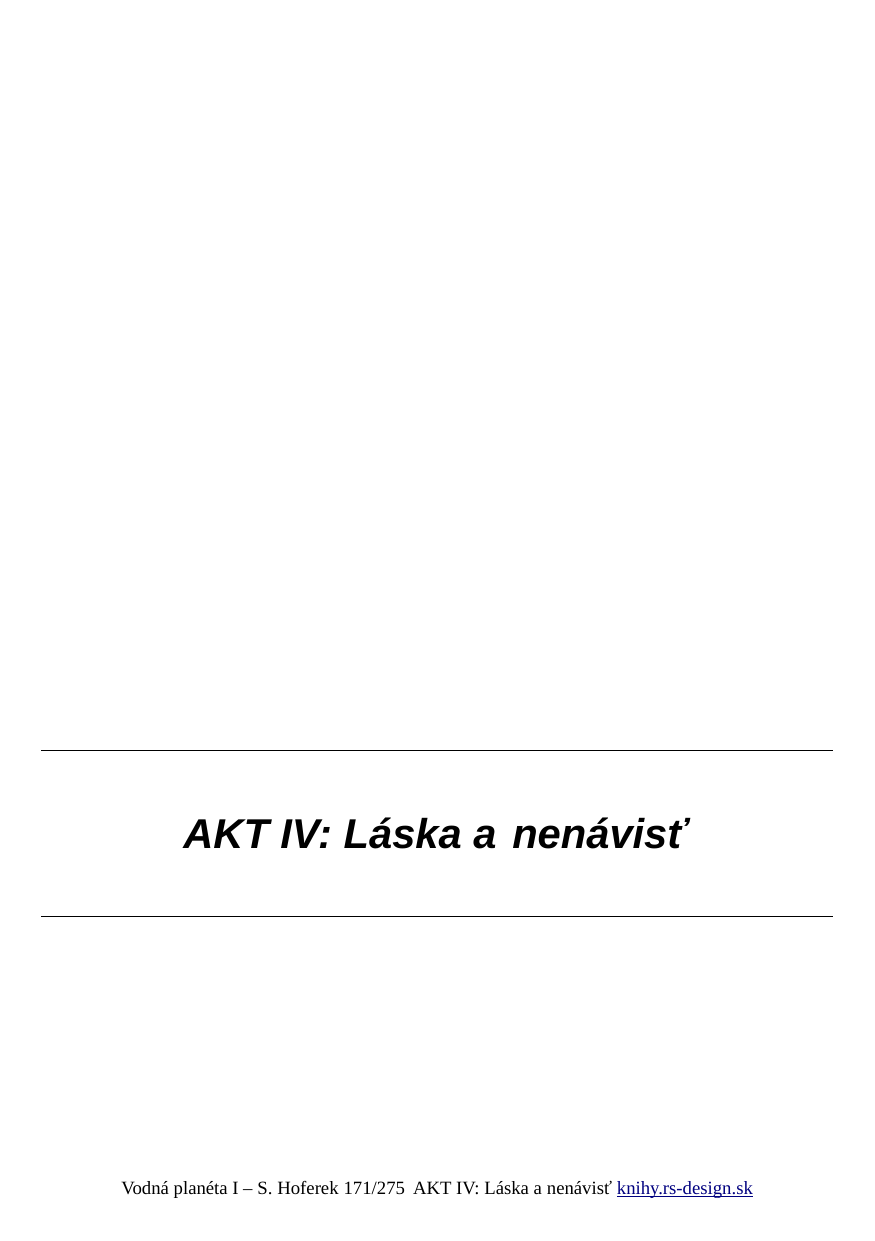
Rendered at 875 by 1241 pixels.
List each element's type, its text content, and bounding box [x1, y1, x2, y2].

subtitle AKT IV: Láska a nenávisť [41, 751, 833, 916]
